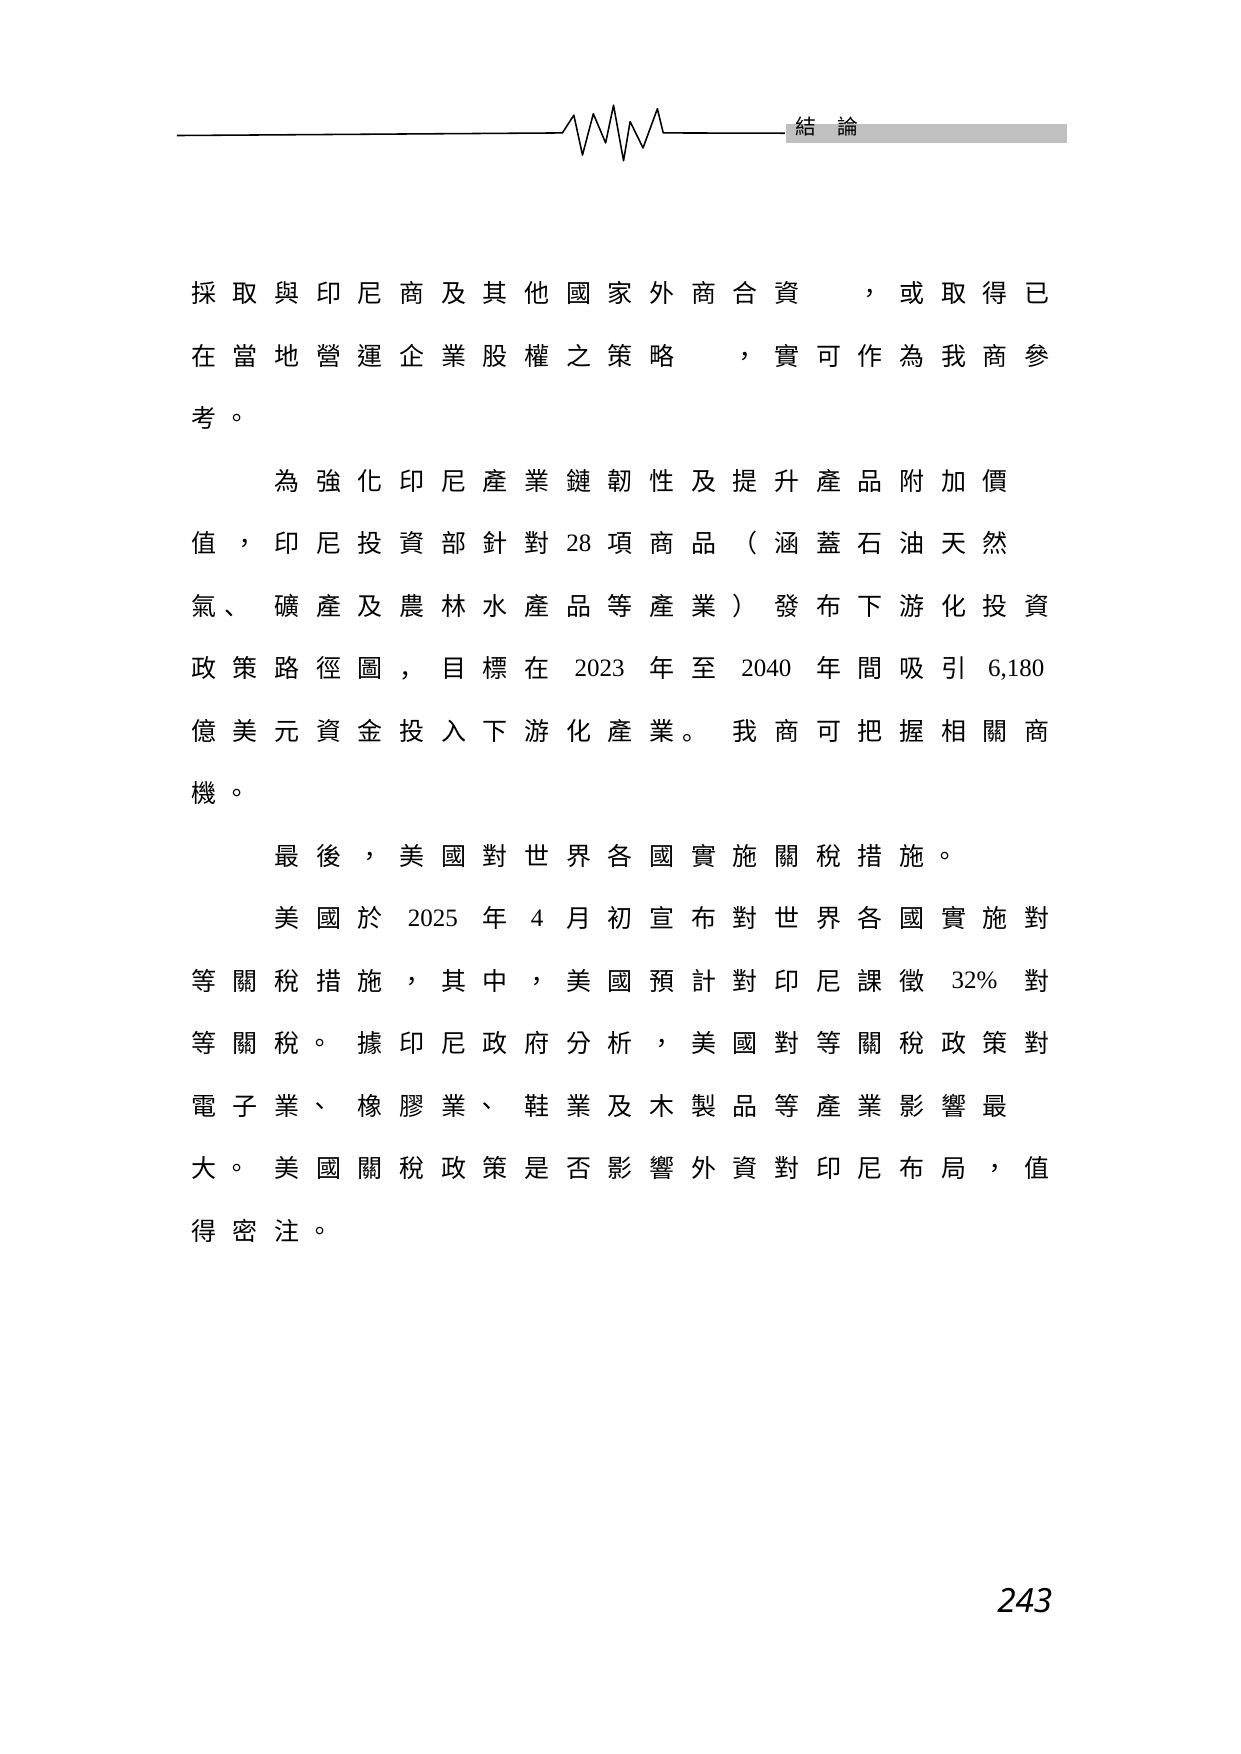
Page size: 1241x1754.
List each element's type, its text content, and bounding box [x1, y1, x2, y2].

text 採取與印尼商及其他國家外商合資 ，或取得已在當地營運企業股權之策略 ，實可作為我商參考。 [183, 250, 1058, 438]
text 最後，美國對世界各國實施關稅措施。 [183, 813, 1058, 875]
text 為強化印尼產業鏈韌性及提升產品附加價值，印尼投資部針對28項商品（涵蓋石油天然氣、礦產及農林水產品等產業）發布下游化投資政策路徑圖，目標在2023年至2040年間吸引6,180億美元資金投入下游化產業。我商可把握相關商機。 [183, 438, 1058, 813]
text 美國於2025年4月初宣布對世界各國實施對等關稅措施，其中，美國預計對印尼課徵32%對等關稅。據印尼政府分析，美國對等關稅政策對電子業、橡膠業、鞋業及木製品等產業影響最大。美國關稅政策是否影響外資對印尼布局，值得密注。 [183, 875, 1058, 1250]
